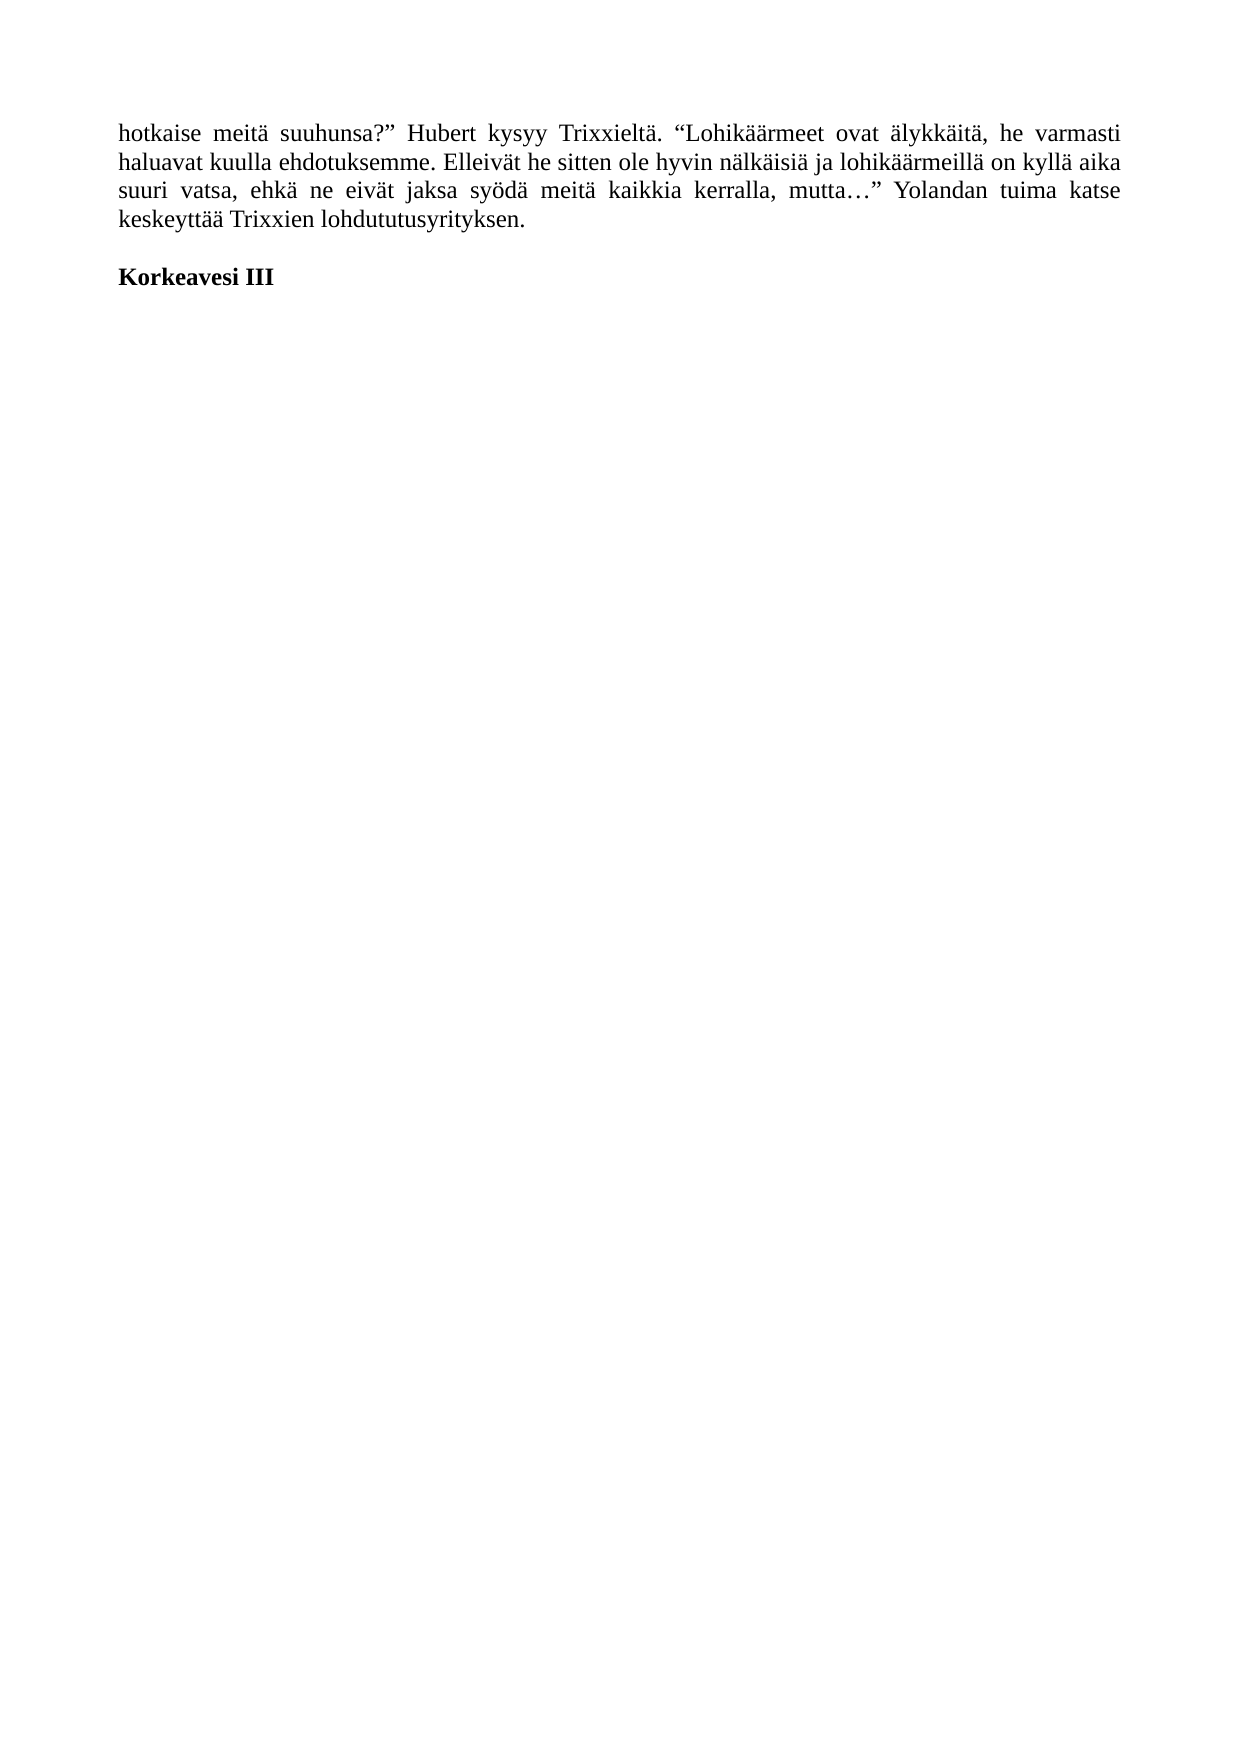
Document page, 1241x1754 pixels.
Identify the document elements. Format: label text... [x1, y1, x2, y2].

text hotkaise meitä suuhunsa?” Hubert kysyy Trixxieltä. “Lohikäärmeet ovat älykkäitä, he varmasti haluavat kuulla ehdotuksemme. Elleivät he sitten ole hyvin nälkäisiä ja lohikäärmeillä on kyllä aika suuri vatsa, ehkä ne eivät jaksa syödä meitä kaikkia kerralla, mutta…” Yolandan tuima katse keskeyttää Trixxien lohdututusyrityksen. [118, 118, 1122, 233]
text Korkeavesi III [118, 262, 1122, 291]
